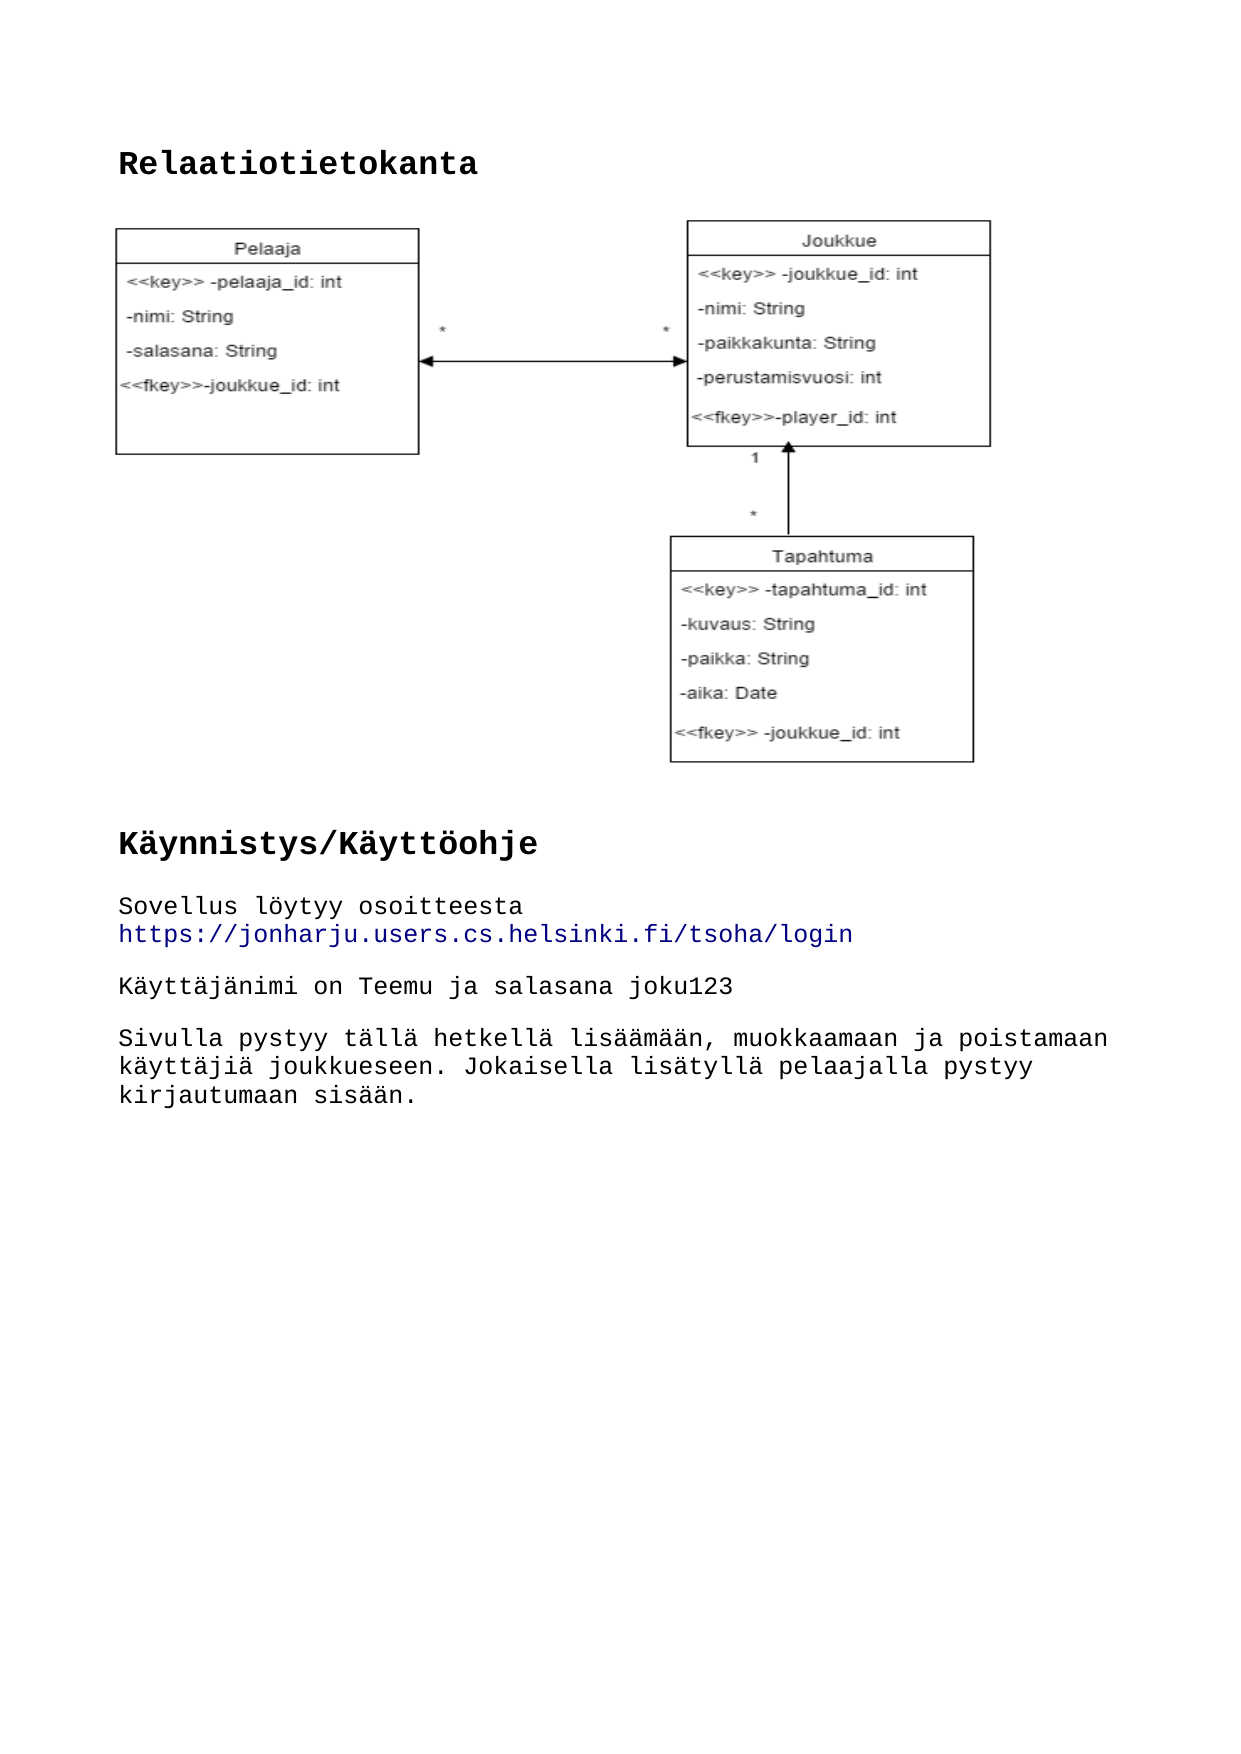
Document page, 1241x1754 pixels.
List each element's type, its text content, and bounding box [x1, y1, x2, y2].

text Sovellus löytyy osoitteesta [118, 893, 1122, 922]
text Käynnistys/Käyttöohje [118, 827, 1122, 865]
text Relaatiotietokanta [118, 146, 1122, 184]
text https://jonharju.users.cs.helsinki.fi/tsoha/login [118, 922, 1122, 950]
text Sivulla pystyy tällä hetkellä lisäämään, muokkaamaan ja poistamaan käyttäjiä joukkueseen. Jokaisella lisätyllä pelaajalla pystyy kirjautumaan sisään. [118, 1026, 1122, 1111]
text Käyttäjänimi on Teemu ja salasana joku123 [118, 973, 1122, 1002]
